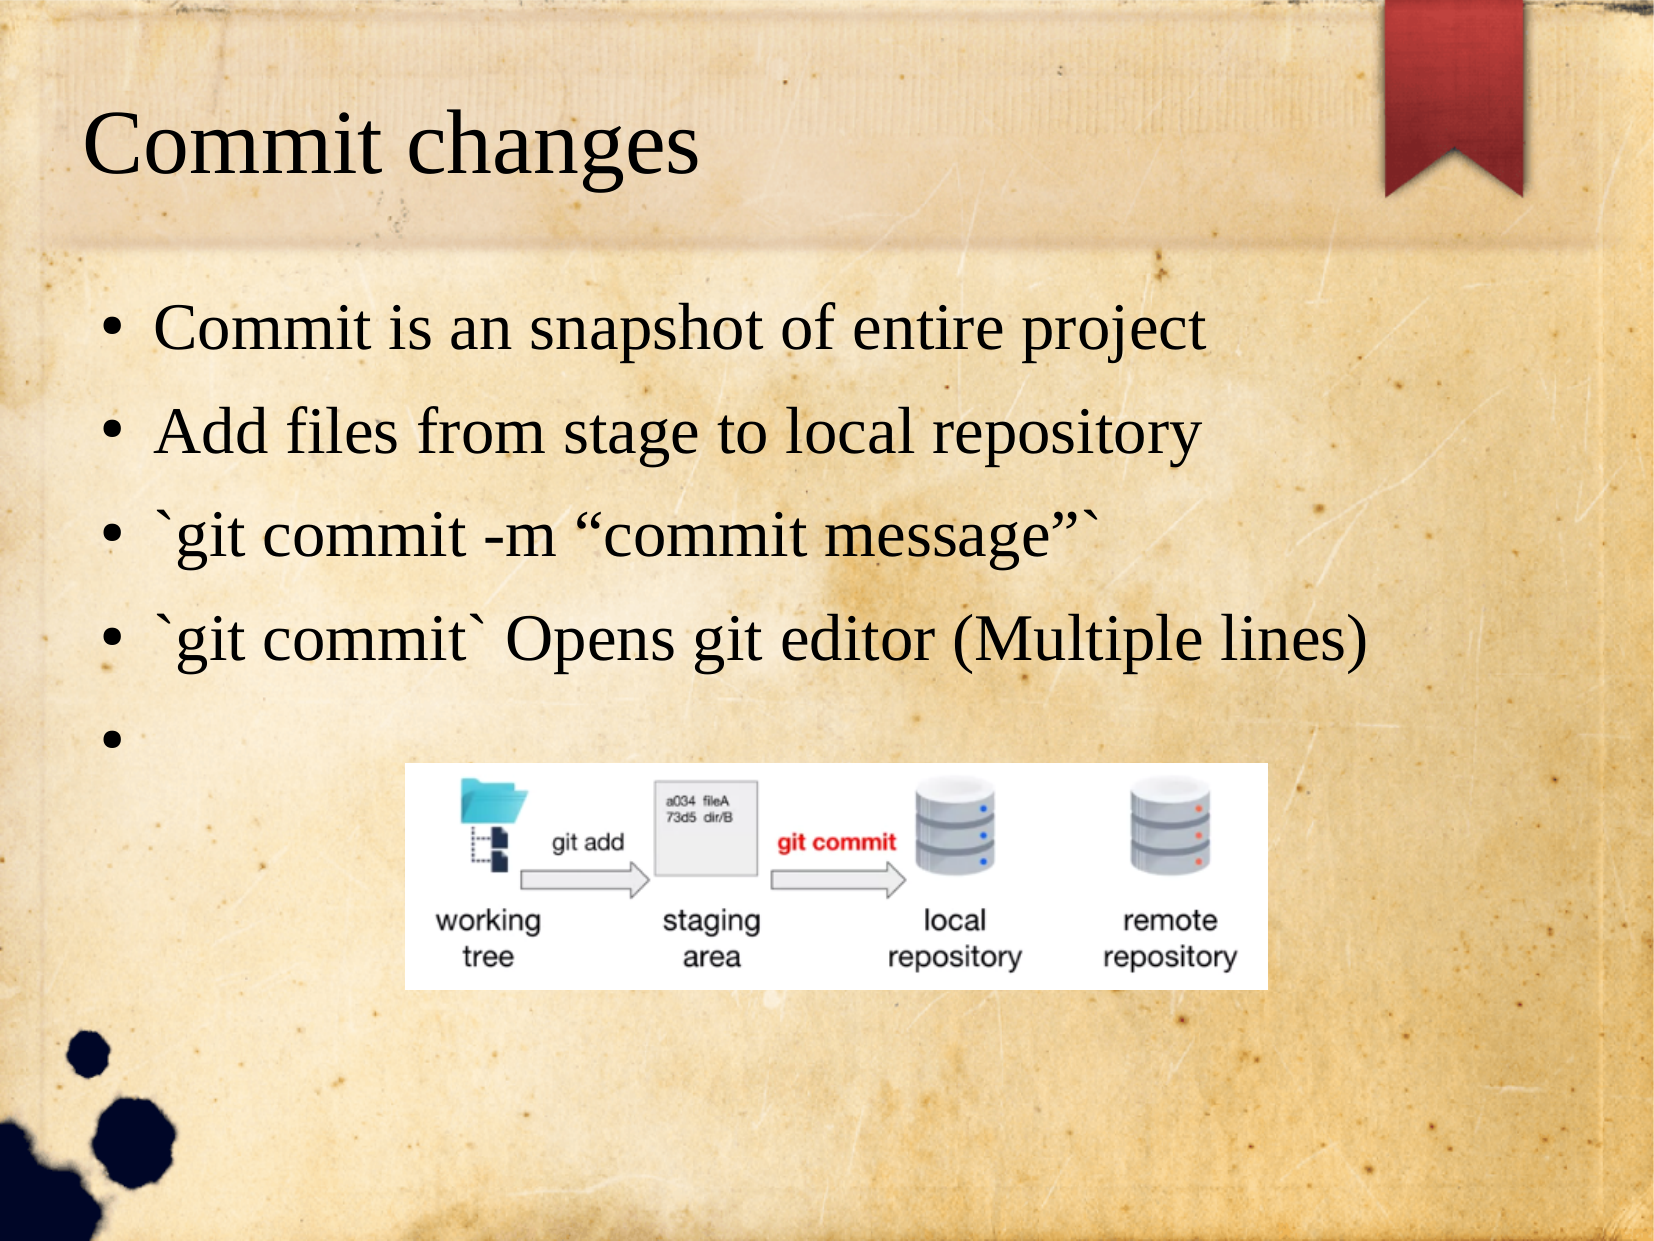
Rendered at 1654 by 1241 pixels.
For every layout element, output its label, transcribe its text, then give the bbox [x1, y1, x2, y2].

title Commit changes [82, 49, 1347, 237]
picture [0, 0, 1654, 1241]
list Commit is an snapshot of entire project Add files from stage to local repository `git commit -m “commit message”` `git commit` Opens git editor (Multiple lines) [82, 290, 1538, 1010]
